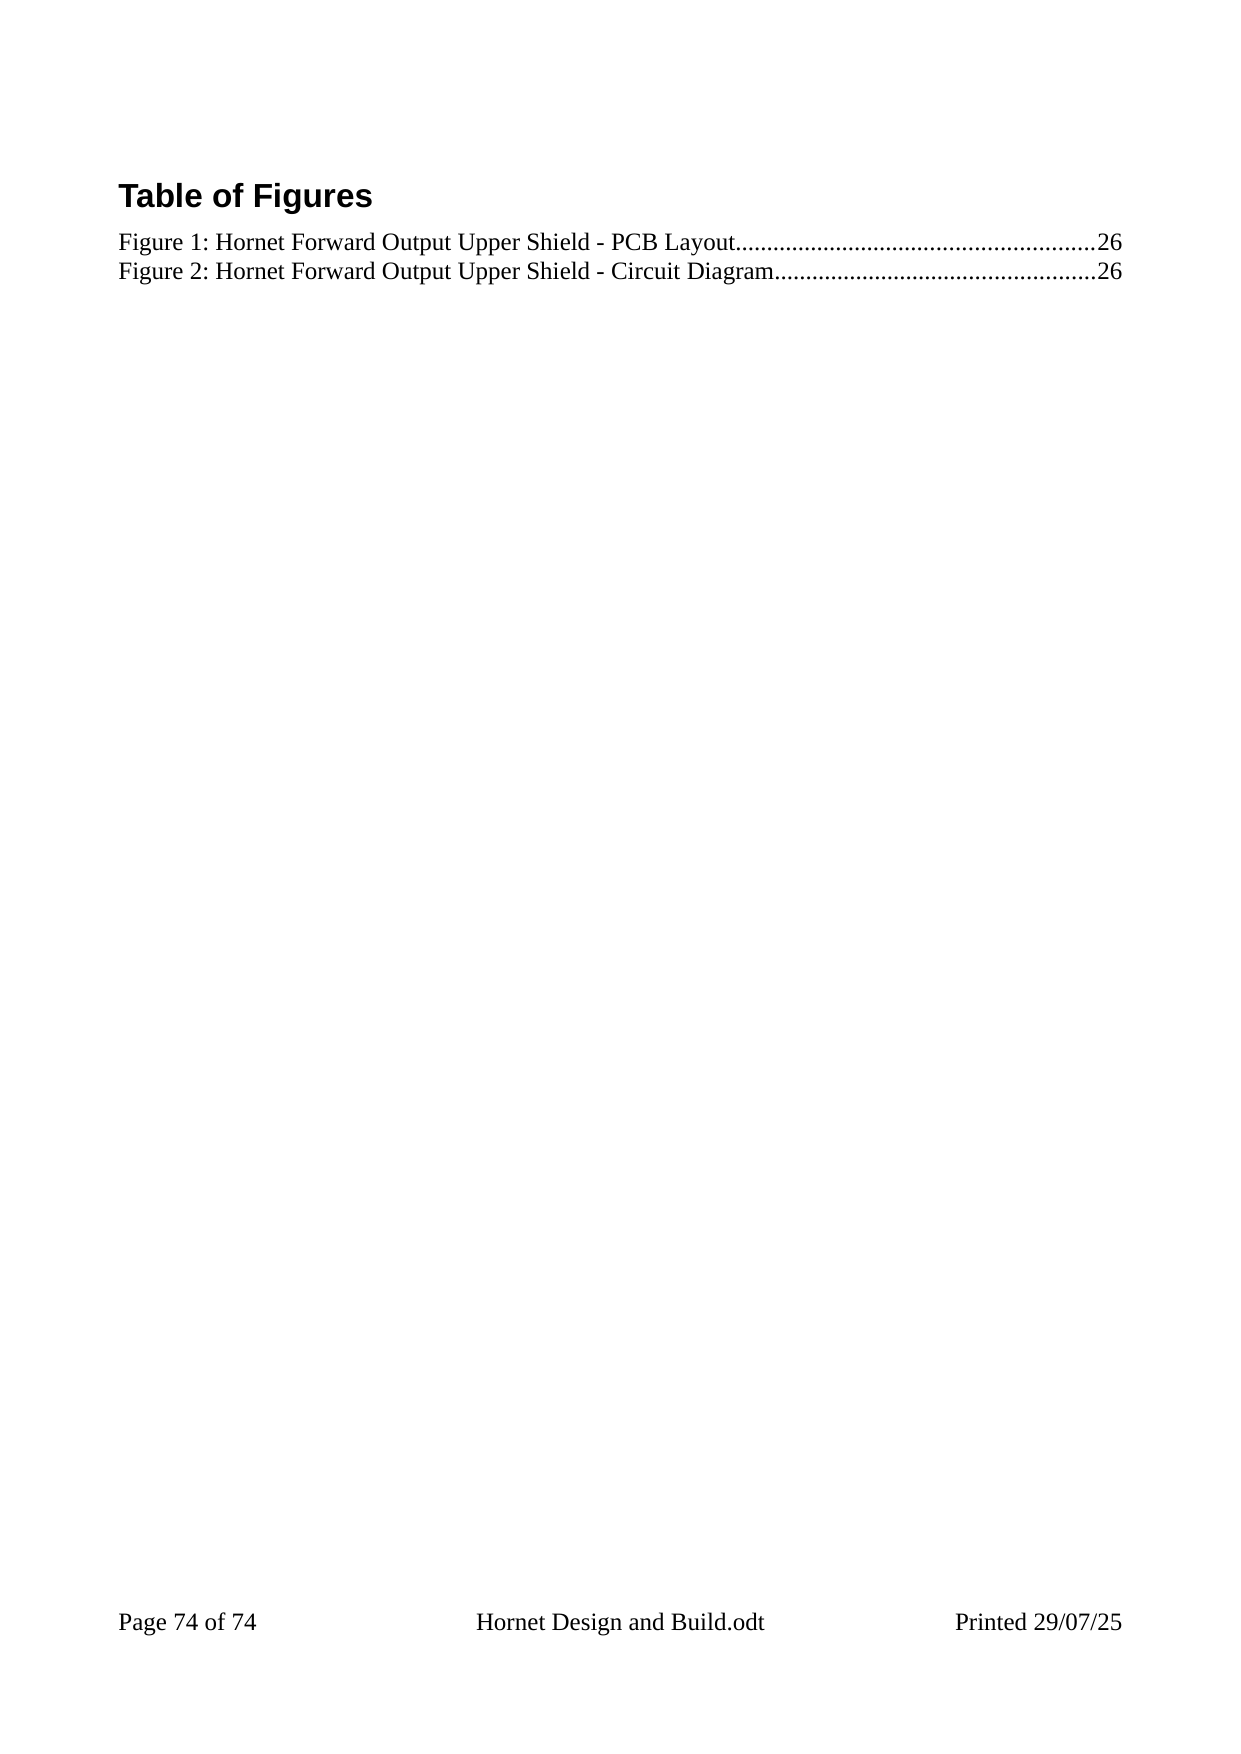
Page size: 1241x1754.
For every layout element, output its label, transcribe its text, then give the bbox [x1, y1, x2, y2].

text Figure 1: Hornet Forward Output Upper Shield - PCB Layout 26 [118, 227, 1122, 256]
subtitle Table of Figures [118, 176, 1122, 214]
text Figure 2: Hornet Forward Output Upper Shield - Circuit Diagram 26 [118, 256, 1122, 284]
